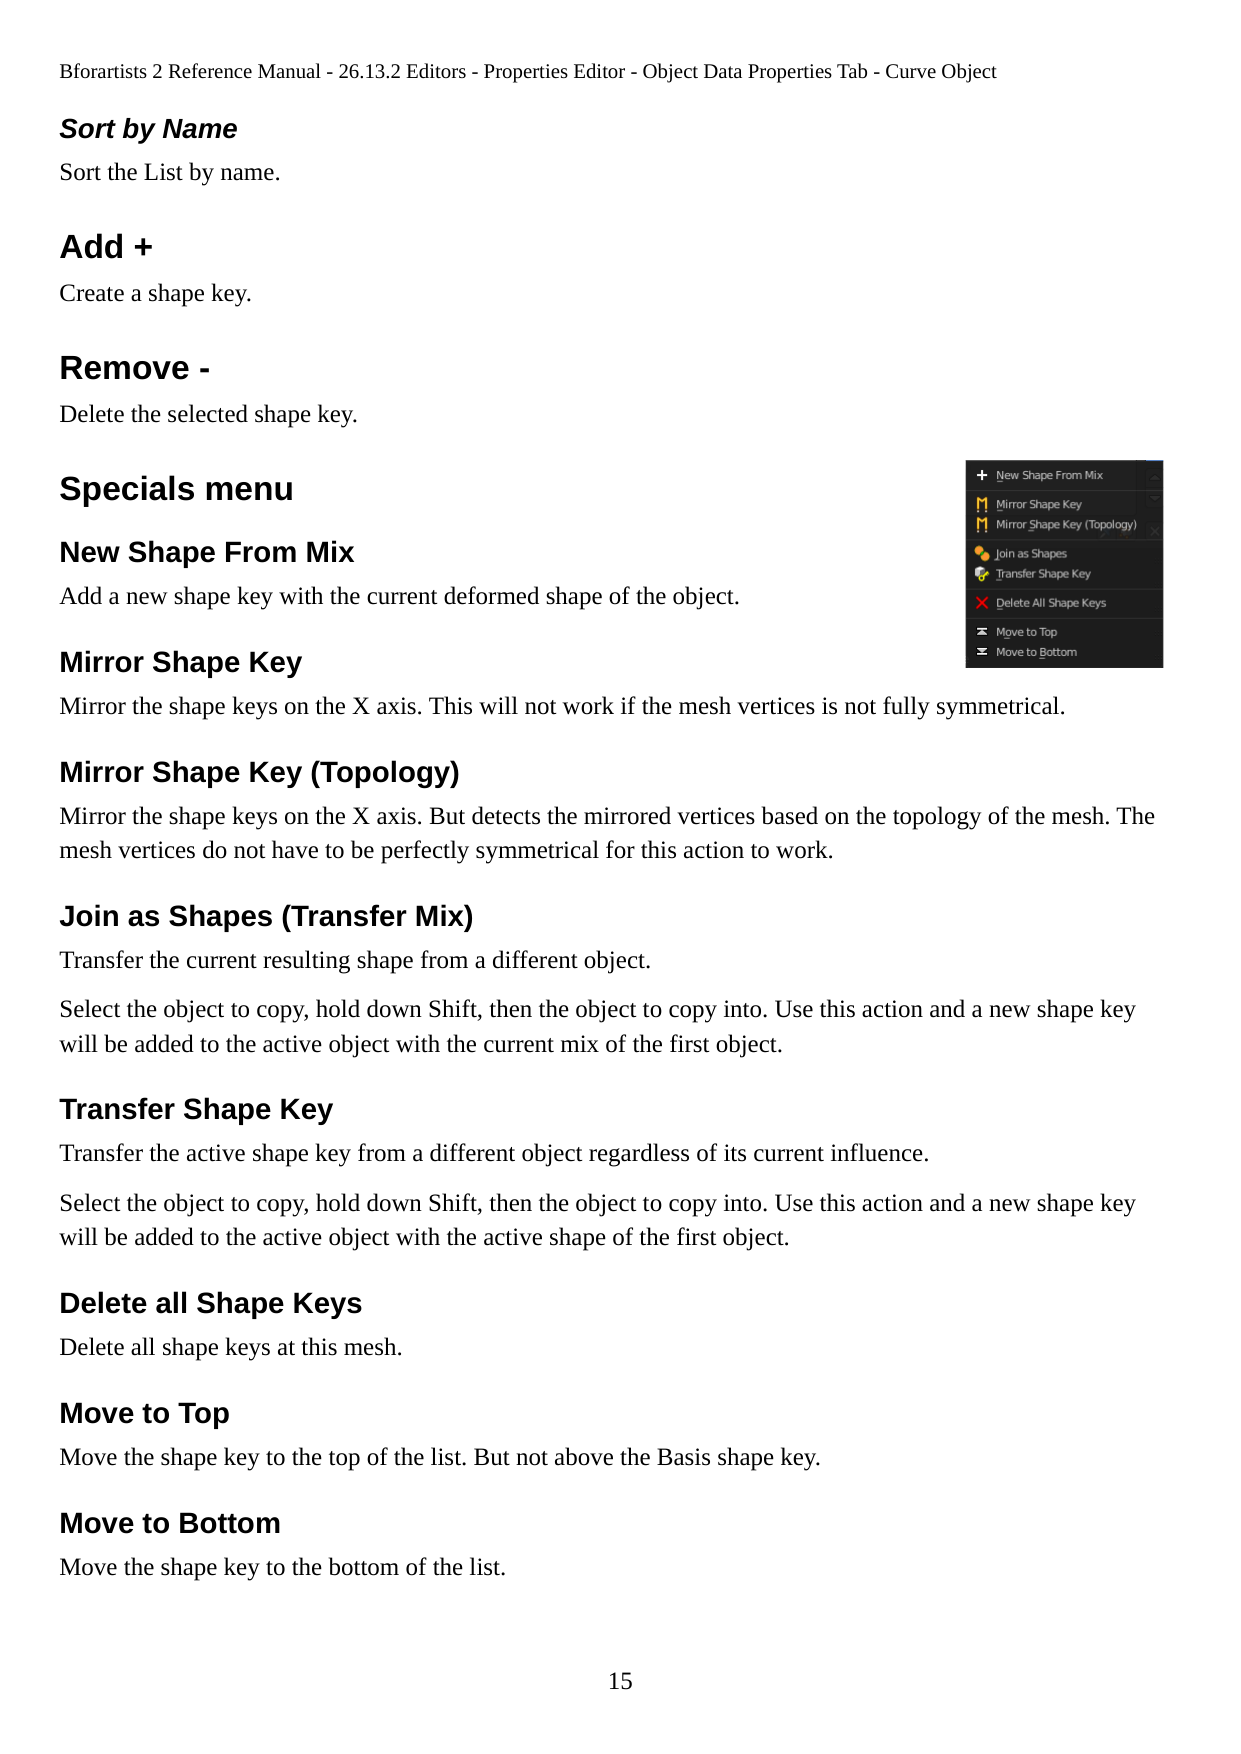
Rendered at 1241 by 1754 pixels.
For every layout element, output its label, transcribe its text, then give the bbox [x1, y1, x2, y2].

subtitle Mirror Shape Key (Topology) [59, 754, 1181, 788]
subtitle [1164, 469, 1181, 508]
subtitle Add + [59, 227, 1181, 266]
text Add a new shape key with the current deformed shape of the object. [59, 581, 965, 610]
text Select the object to copy, hold down Shift, then the object to copy into. Use this action and a new shape key will be added to the active object with the current mix of the first object. [59, 994, 1181, 1057]
subtitle Remove - [59, 348, 1181, 387]
text Move the shape key to the top of the list. But not above the Basis shape key. [59, 1442, 1181, 1471]
text Sort the List by name. [59, 157, 1181, 186]
text Transfer the active shape key from a different object regardless of its current influence. [59, 1138, 1181, 1167]
subtitle Sort by Name [59, 113, 1181, 144]
subtitle Specials menu [59, 469, 965, 508]
text Create a shape key. [59, 278, 1181, 307]
text Select the object to copy, hold down Shift, then the object to copy into. Use this action and a new shape key will be added to the active object with the active shape of the first object. [59, 1188, 1181, 1251]
subtitle Mirror Shape Key [59, 644, 1181, 678]
text Transfer the current resulting shape from a different object. [59, 945, 1181, 974]
subtitle Move to Top [59, 1396, 1181, 1429]
text Delete all shape keys at this mesh. [59, 1332, 1181, 1361]
subtitle Transfer Shape Key [59, 1092, 1181, 1126]
subtitle Move to Bottom [59, 1506, 1181, 1539]
text Mirror the shape keys on the X axis. This will not work if the mesh vertices is not fully symmetrical. [59, 691, 1181, 719]
subtitle [1164, 535, 1181, 568]
picture [965, 460, 1164, 668]
text Move the shape key to the bottom of the list. [59, 1552, 1181, 1581]
subtitle Join as Shapes (Transfer Mix) [59, 899, 1181, 933]
subtitle New Shape From Mix [59, 535, 965, 568]
text Delete the selected shape key. [59, 399, 1181, 428]
subtitle Delete all Shape Keys [59, 1286, 1181, 1319]
text Mirror the shape keys on the X axis. But detects the mirrored vertices based on the topology of the mesh. The mesh vertices do not have to be perfectly symmetrical for this action to work. [59, 801, 1181, 864]
